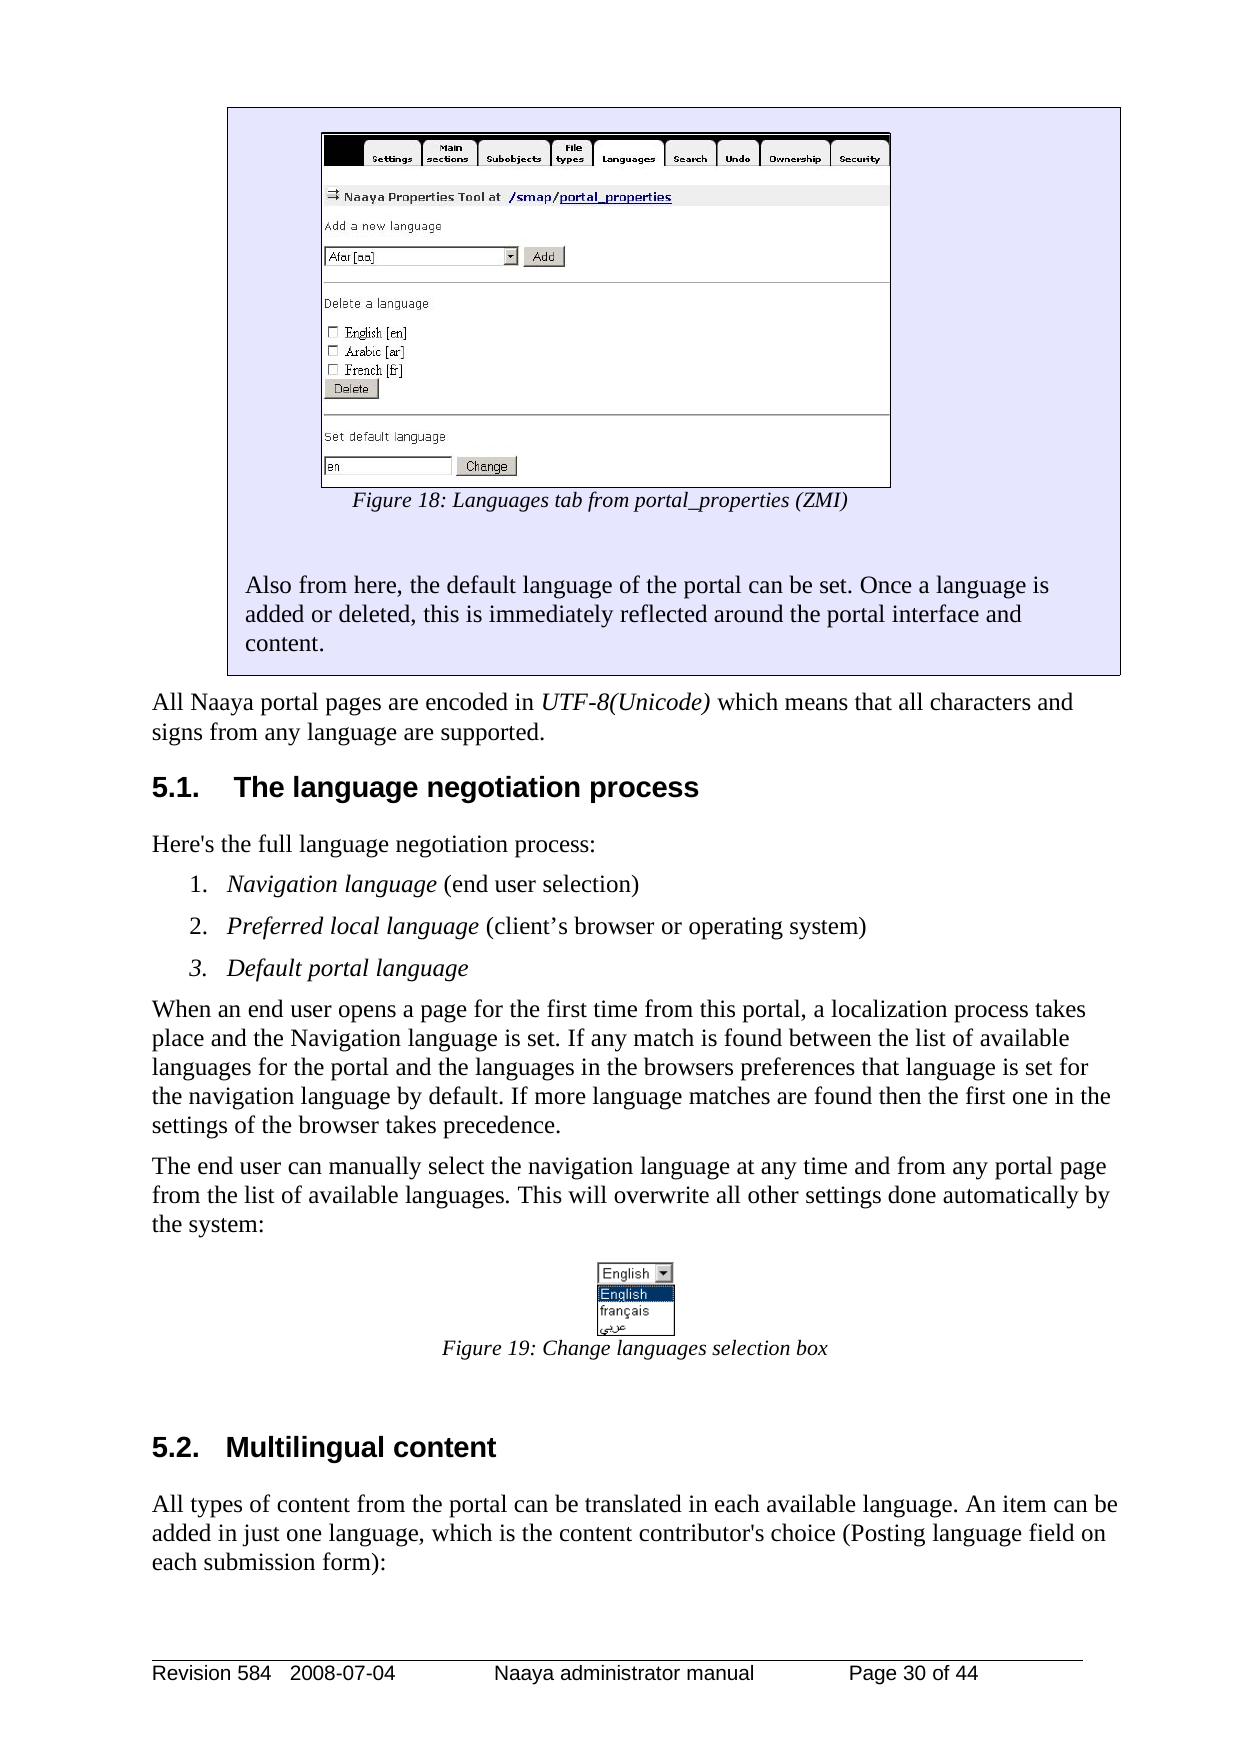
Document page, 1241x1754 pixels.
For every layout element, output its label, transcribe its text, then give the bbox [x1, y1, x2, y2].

list Preferred local language (client’s browser or operating system) [189, 911, 1120, 940]
text Here's the full language negotiation process: [152, 828, 1120, 858]
text All types of content from the portal can be translated in each available language. An item can be added in just one language, which is the content contributor's choice (Posting language field on each submission form): [152, 1488, 1120, 1576]
list Default portal language [189, 952, 1120, 982]
text Figure 19: Change languages selection box [393, 1336, 879, 1361]
text All Naaya portal pages are encoded in UTF-8(Unicode) which means that all characters and signs from any language are supported. [152, 687, 1120, 745]
text The end user can manually select the navigation language at any time and from any portal page from the list of available languages. This will overwrite all other settings done automatically by the system: [152, 1151, 1120, 1238]
text Also from here, the default language of the portal can be set. Once a language is added or deleted, this is immediately reflected around the portal interface and content. [228, 552, 1120, 675]
picture [322, 134, 890, 487]
subtitle The language negotiation process [152, 770, 1120, 804]
subtitle Multilingual content [152, 1430, 1120, 1464]
text Figure 18: Languages tab from portal_properties (ZMI) [282, 487, 921, 513]
picture [597, 1262, 675, 1336]
text When an end user opens a page for the first time from this portal, a localization process takes place and the Navigation language is set. If any match is found between the list of available languages for the portal and the languages in the browsers preferences that language is set for the navigation language by default. If more language matches are found then the first one in the settings of the browser takes precedence. [152, 994, 1120, 1139]
list Navigation language (end user selection) [189, 869, 1120, 898]
